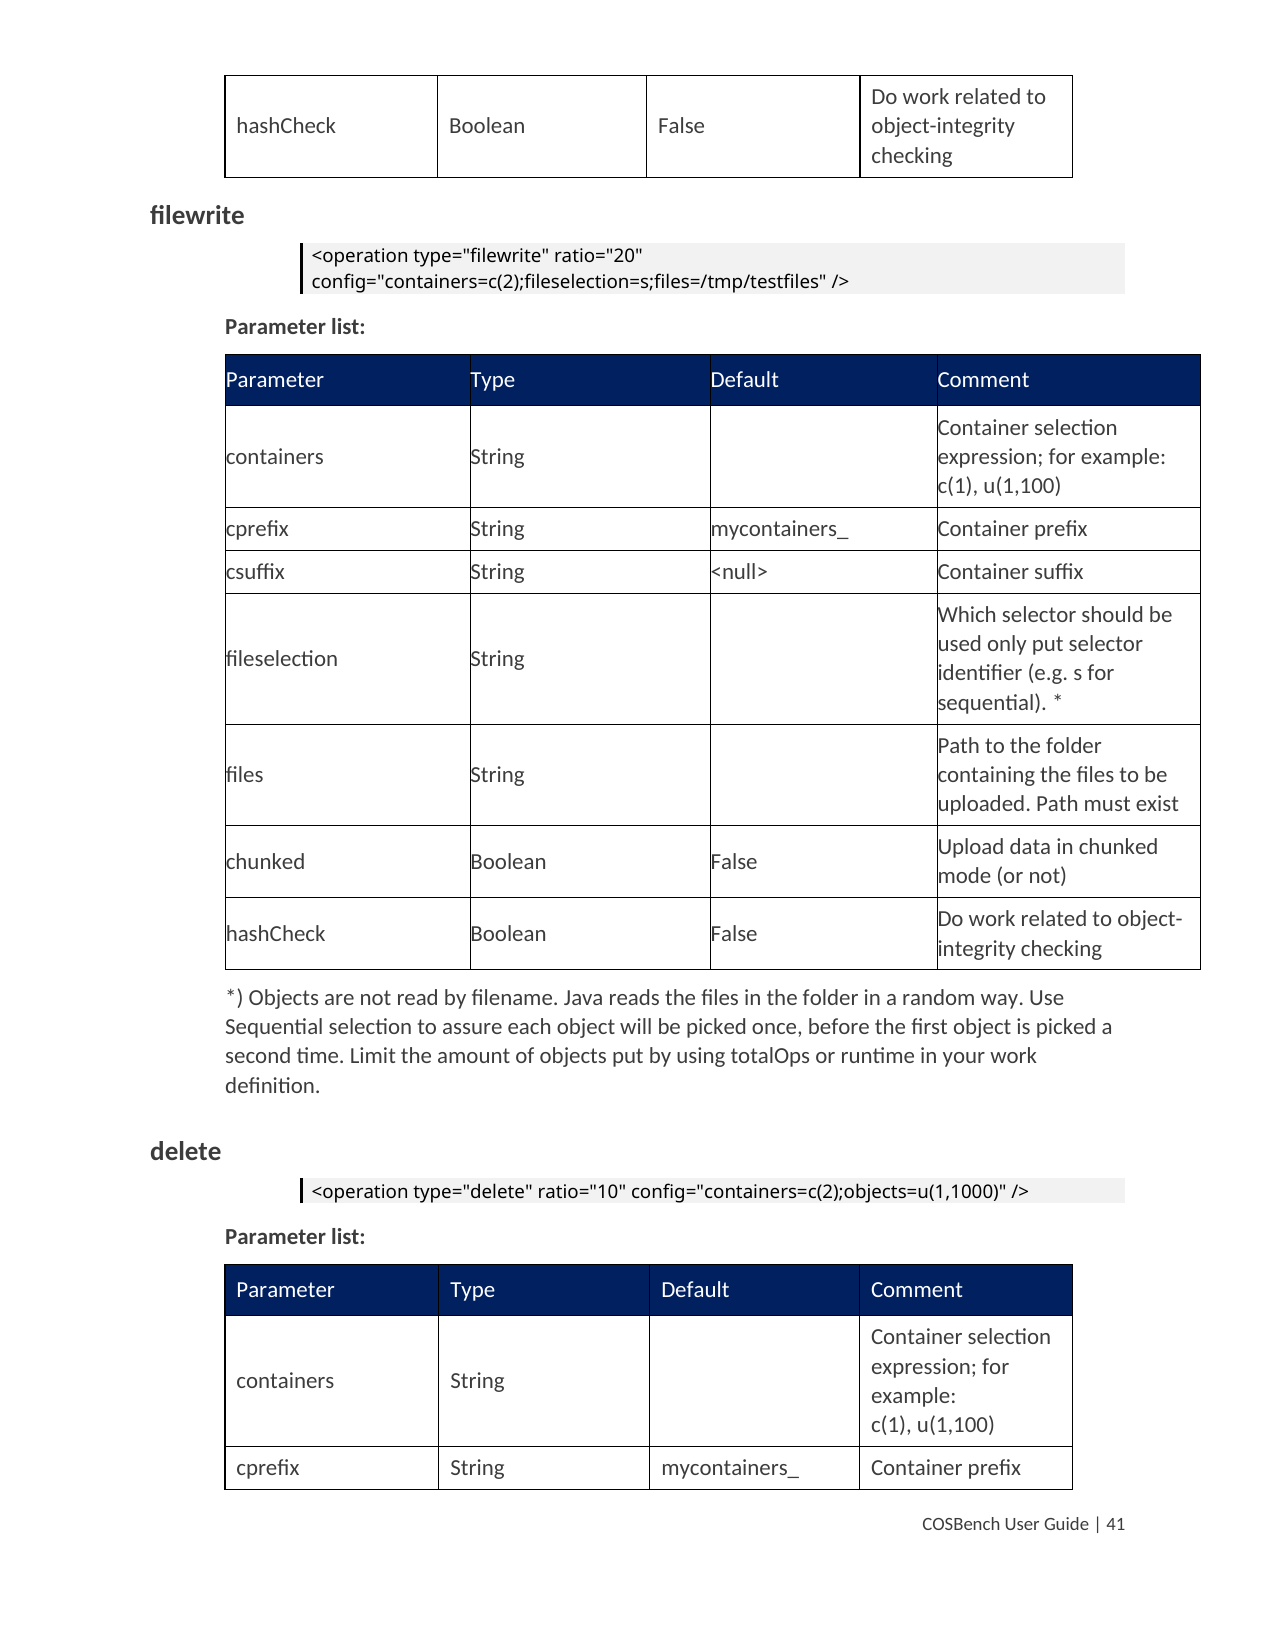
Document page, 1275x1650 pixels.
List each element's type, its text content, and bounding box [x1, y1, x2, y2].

table_cell Container prefix [938, 508, 1200, 550]
table_cell [650, 1316, 859, 1446]
table_cell String [471, 406, 710, 507]
table_header Type [471, 355, 710, 405]
table_cell chunked [226, 826, 470, 897]
text <operation type="filewrite" ratio="20" config="containers=c(2);fileselection=s;files=/tmp/testfiles" /> [303, 243, 1125, 294]
table_header Comment [860, 1265, 1072, 1315]
table_cell False [711, 826, 937, 897]
table_cell String [471, 594, 710, 723]
table_header Default [711, 355, 937, 405]
table_cell mycontainers_ [650, 1447, 859, 1489]
table_header Parameter [226, 1265, 438, 1315]
table_cell containers [226, 1316, 438, 1446]
table_cell String [471, 725, 710, 825]
table_cell files [226, 725, 470, 825]
table_cell [711, 594, 937, 723]
text *) Objects are not read by filename. Java reads the files in the folder in a random way. Use Sequential selection to assure each object will be picked once, before the first object is picked a second time. Limit the amount of objects put by using totalOps or runtime in your work definition. [225, 983, 1125, 1099]
table_cell Do work related to object-integrity checking [861, 76, 1072, 177]
table_cell containers [226, 406, 470, 507]
table_cell [711, 406, 937, 507]
table_cell Container suffix [938, 551, 1200, 592]
table_cell mycontainers_ [711, 508, 937, 550]
table_cell String [439, 1316, 649, 1446]
table_header Comment [938, 355, 1200, 405]
subtitle delete [150, 1134, 1125, 1167]
table_cell hashCheck [226, 76, 437, 177]
subtitle filewrite [150, 198, 1125, 231]
table_cell String [439, 1447, 649, 1489]
table_cell hashCheck [226, 898, 470, 969]
table_cell cprefix [226, 1447, 438, 1489]
table_cell String [471, 508, 710, 550]
table_cell False [711, 898, 937, 969]
table_cell Container selection expression; for example: c(1), u(1,100) [938, 406, 1200, 507]
table_cell fileselection [226, 594, 470, 723]
table_cell Do work related to object-integrity checking [938, 898, 1200, 969]
table_cell cprefix [226, 508, 470, 550]
table_cell Upload data in chunked mode (or not) [938, 826, 1200, 897]
table_cell Boolean [471, 898, 710, 969]
table_header Default [650, 1265, 859, 1315]
text Parameter list: [225, 312, 1125, 340]
table_cell String [471, 551, 710, 592]
table_cell [711, 725, 937, 825]
table_header Type [439, 1265, 649, 1315]
text Parameter list: [225, 1222, 1125, 1250]
table_cell Path to the folder containing the files to be uploaded. Path must exist [938, 725, 1200, 825]
table_cell csuffix [226, 551, 470, 592]
table_cell Container selection expression; for example: c(1), u(1,100) [860, 1316, 1072, 1446]
table_cell Boolean [438, 76, 646, 177]
table_cell Boolean [471, 826, 710, 897]
table_cell Which selector should be used only put selector identifier (e.g. s for sequential). * [938, 594, 1200, 723]
table_cell False [647, 76, 859, 177]
table_header Parameter [226, 355, 470, 405]
table_cell Container prefix [860, 1447, 1072, 1489]
text <operation type="delete" ratio="10" config="containers=c(2);objects=u(1,1000)" /> [303, 1178, 1125, 1203]
table_cell <null> [711, 551, 937, 592]
